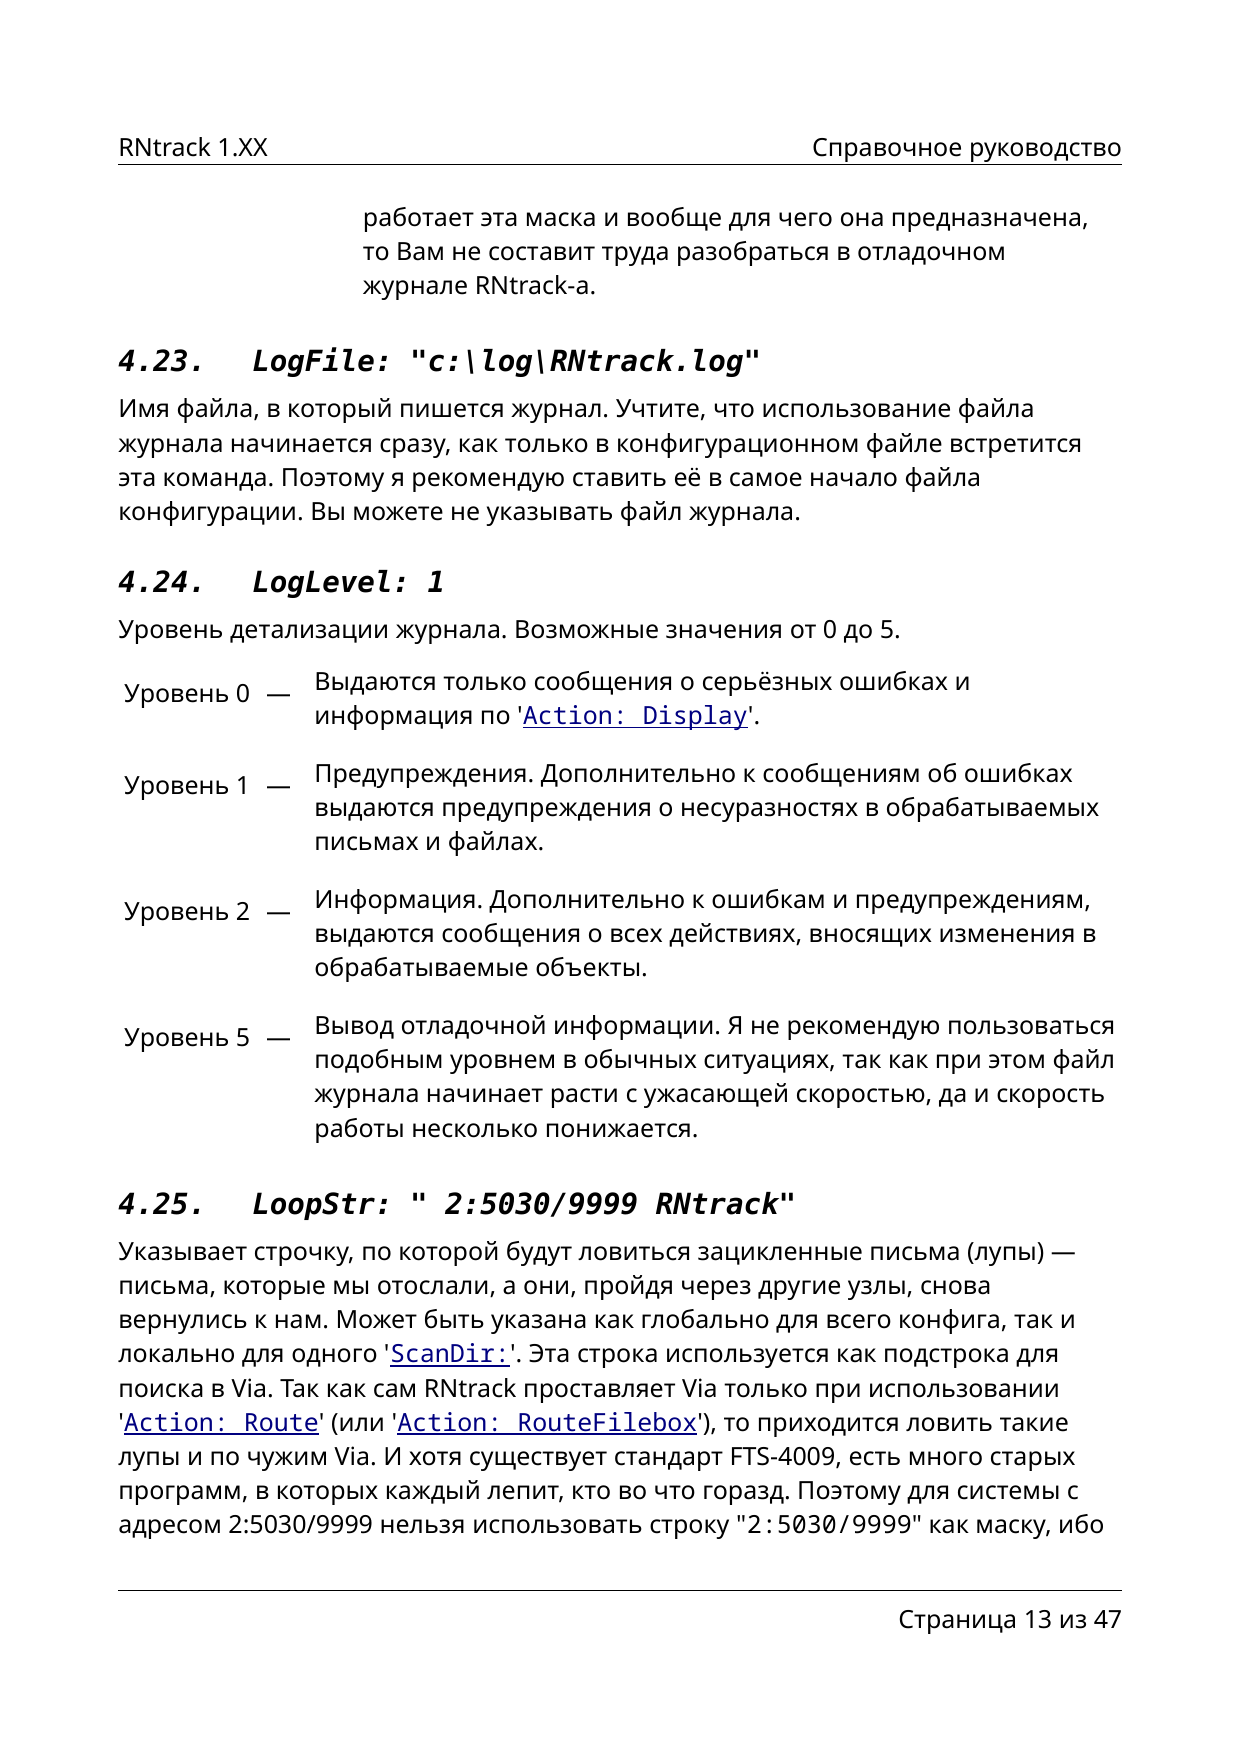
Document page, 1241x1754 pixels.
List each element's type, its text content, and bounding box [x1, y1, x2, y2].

table_cell Вывод отладочной информации. Я не рекомендую пользоваться подобным уровнем в обычных ситуациях, так как при этом файл журнала начинает расти с ужасающей скоростью, да и скорость работы несколько понижается. [309, 1002, 1122, 1162]
table_cell — [260, 876, 308, 1002]
table_cell Уровень 1 [118, 750, 260, 876]
subtitle LogFile: "c:\log\RNtrack.log" [118, 345, 1122, 379]
table_cell Информация. Дополнительно к ошибкам и предупреждениям, выдаются сообщения о всех действиях, вносящих изменения в обрабатываемые объекты. [309, 876, 1122, 1002]
table_cell [311, 194, 357, 320]
table_header — [260, 658, 308, 750]
subtitle LoopStr: " 2:5030/9999 RNtrack" [118, 1187, 1122, 1221]
table_header Выдаются только сообщения о серьёзных ошибках и информация по 'Action: Display'. [309, 658, 1122, 750]
table_cell работает эта маска и вообще для чего она предназначена, то Вам не составит труда разобраться в отладочном журнале RNtrack-а. [357, 194, 1122, 320]
table_cell — [260, 750, 308, 876]
table_header Уровень 0 [118, 658, 260, 750]
table_cell Уровень 5 [118, 1002, 260, 1162]
text Уровень детализации журнала. Возможные значения от 0 до 5. [118, 611, 1122, 645]
text Указывает строчку, по которой будут ловиться зацикленные письма (лупы) — письма, которые мы отослали, а они, пройдя через другие узлы, снова вернулись к нам. Может быть указана как глобально для всего конфига, так и локально для одного 'ScanDir:'. Эта строка используется как подстрока для поиска в Via. Так как сам RNtrack проставляет Via только при использовании 'Action: Route' (или 'Action: RouteFilebox'), то приходится ловить такие лупы и по чужим Via. И хотя существует стандарт FTS-4009, есть много старых программ, в которых каждый лепит, кто во что горазд. Поэтому для системы с адресом 2:5030/9999 нельзя использовать строку "2:5030/9999" как маску, ибо [118, 1234, 1122, 1541]
text Имя файла, в который пишется журнал. Учтите, что использование файла журнала начинается сразу, как только в конфигурационном файле встретится эта команда. Поэтому я рекомендую ставить её в самое начало файла конфигурации. Вы можете не указывать файл журнала. [118, 391, 1122, 527]
table_cell Уровень 2 [118, 876, 260, 1002]
table_cell — [260, 1002, 308, 1162]
subtitle LogLevel: 1 [118, 565, 1122, 599]
table_cell Предупреждения. Дополнительно к сообщениям об ошибках выдаются предупреждения о несуразностях в обрабатываемых письмах и файлах. [309, 750, 1122, 876]
table_cell [118, 194, 311, 320]
